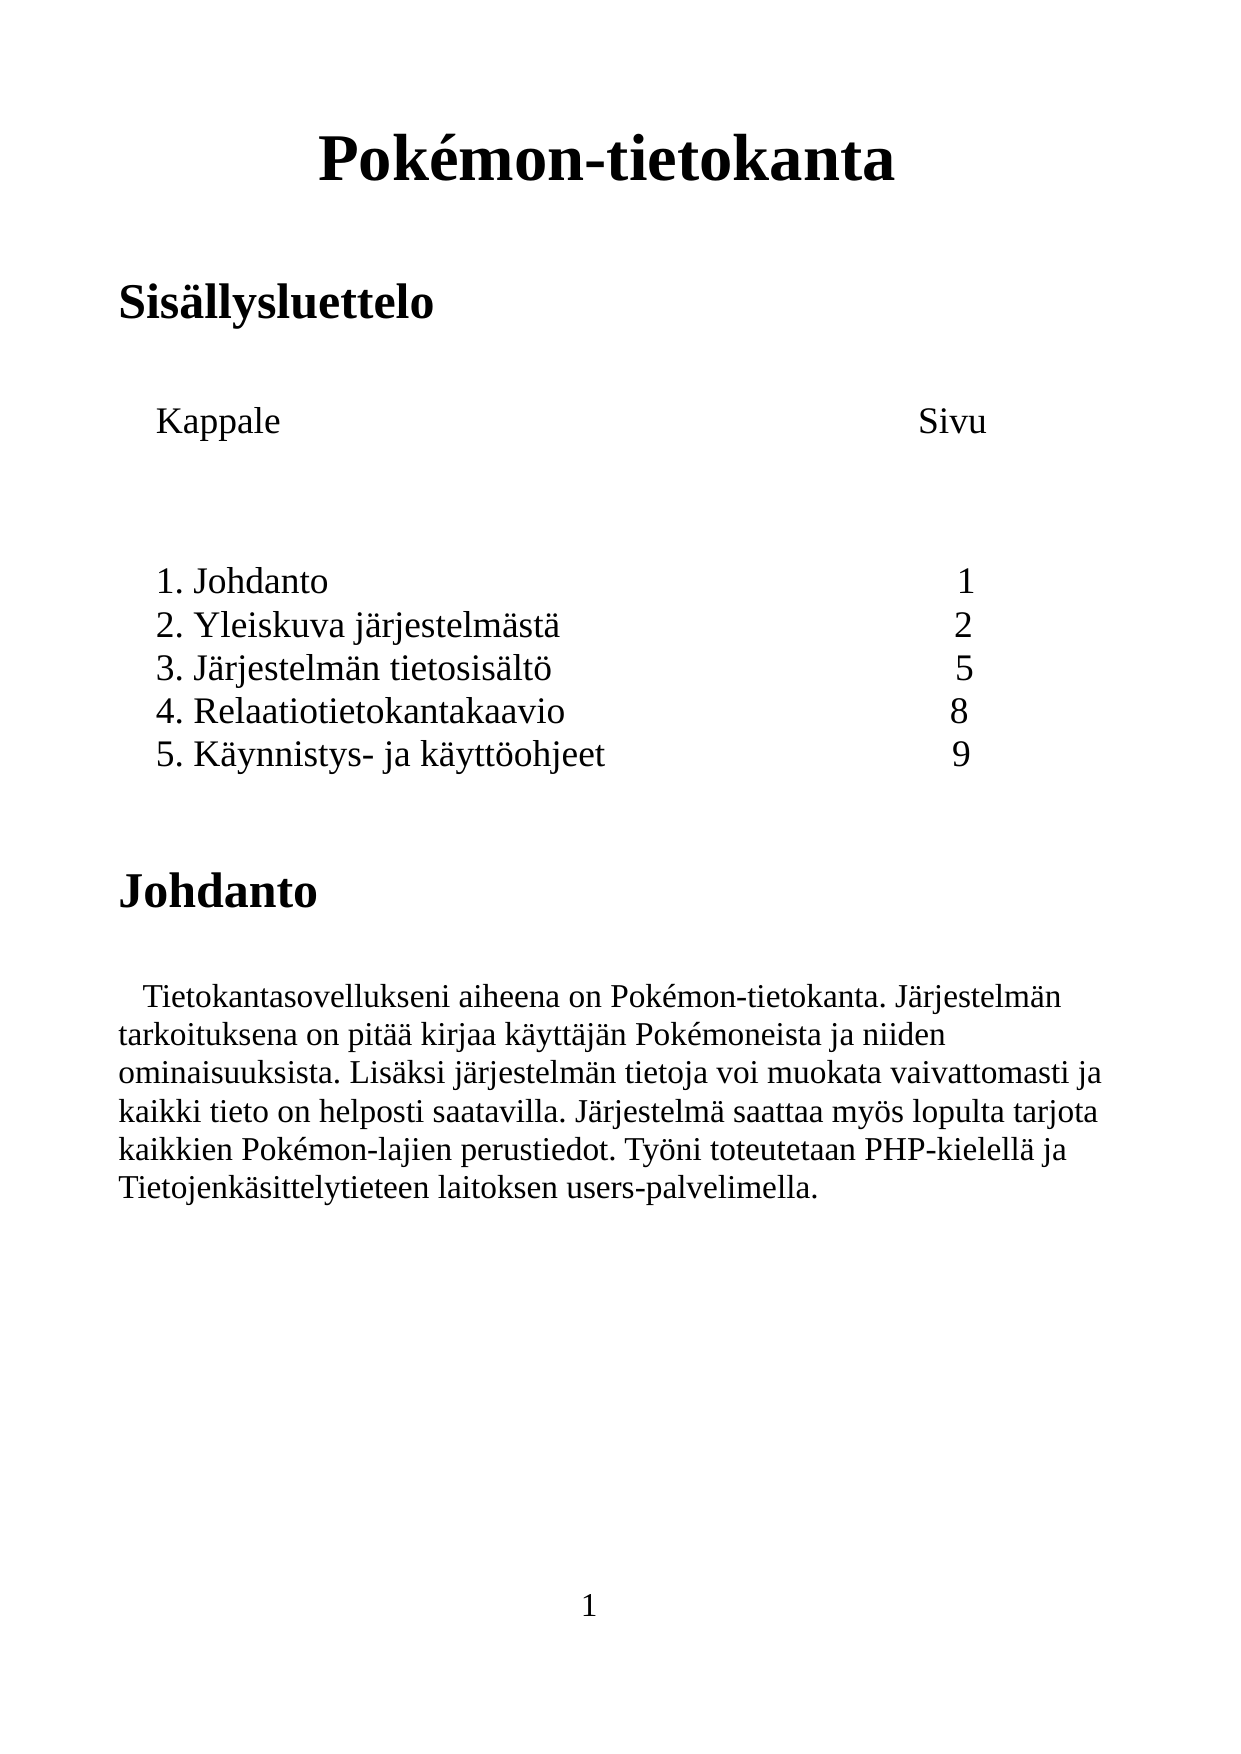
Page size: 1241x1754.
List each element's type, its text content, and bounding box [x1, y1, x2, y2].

text Sisällysluettelo [118, 271, 1122, 329]
text 1 [118, 1570, 1122, 1627]
list Relaatiotietokantakaavio 8 [156, 688, 1122, 731]
text Kappale Sivu [118, 386, 1122, 444]
list Järjestelmän tietosisältö 5 [156, 645, 1122, 688]
text Tietokantasovellukseni aiheena on Pokémon-tietokanta. Järjestelmän tarkoituksena on pitää kirjaa käyttäjän Pokémoneista ja niiden ominaisuuksista. Lisäksi järjestelmän tietoja voi muokata vaivattomasti ja kaikki tieto on helposti saatavilla. Järjestelmä saattaa myös lopulta tarjota kaikkien Pokémon-lajien perustiedot. Työni toteutetaan PHP-kielellä ja Tietojenkäsittelytieteen laitoksen users-palvelimella. [118, 976, 1122, 1206]
list Johdanto 1 [156, 559, 1122, 602]
list Käynnistys- ja käyttöohjeet 9 [156, 731, 1122, 774]
text Pokémon-tietokanta [118, 118, 1122, 195]
list Yleiskuva järjestelmästä 2 [156, 602, 1122, 645]
text Johdanto [118, 861, 1122, 918]
